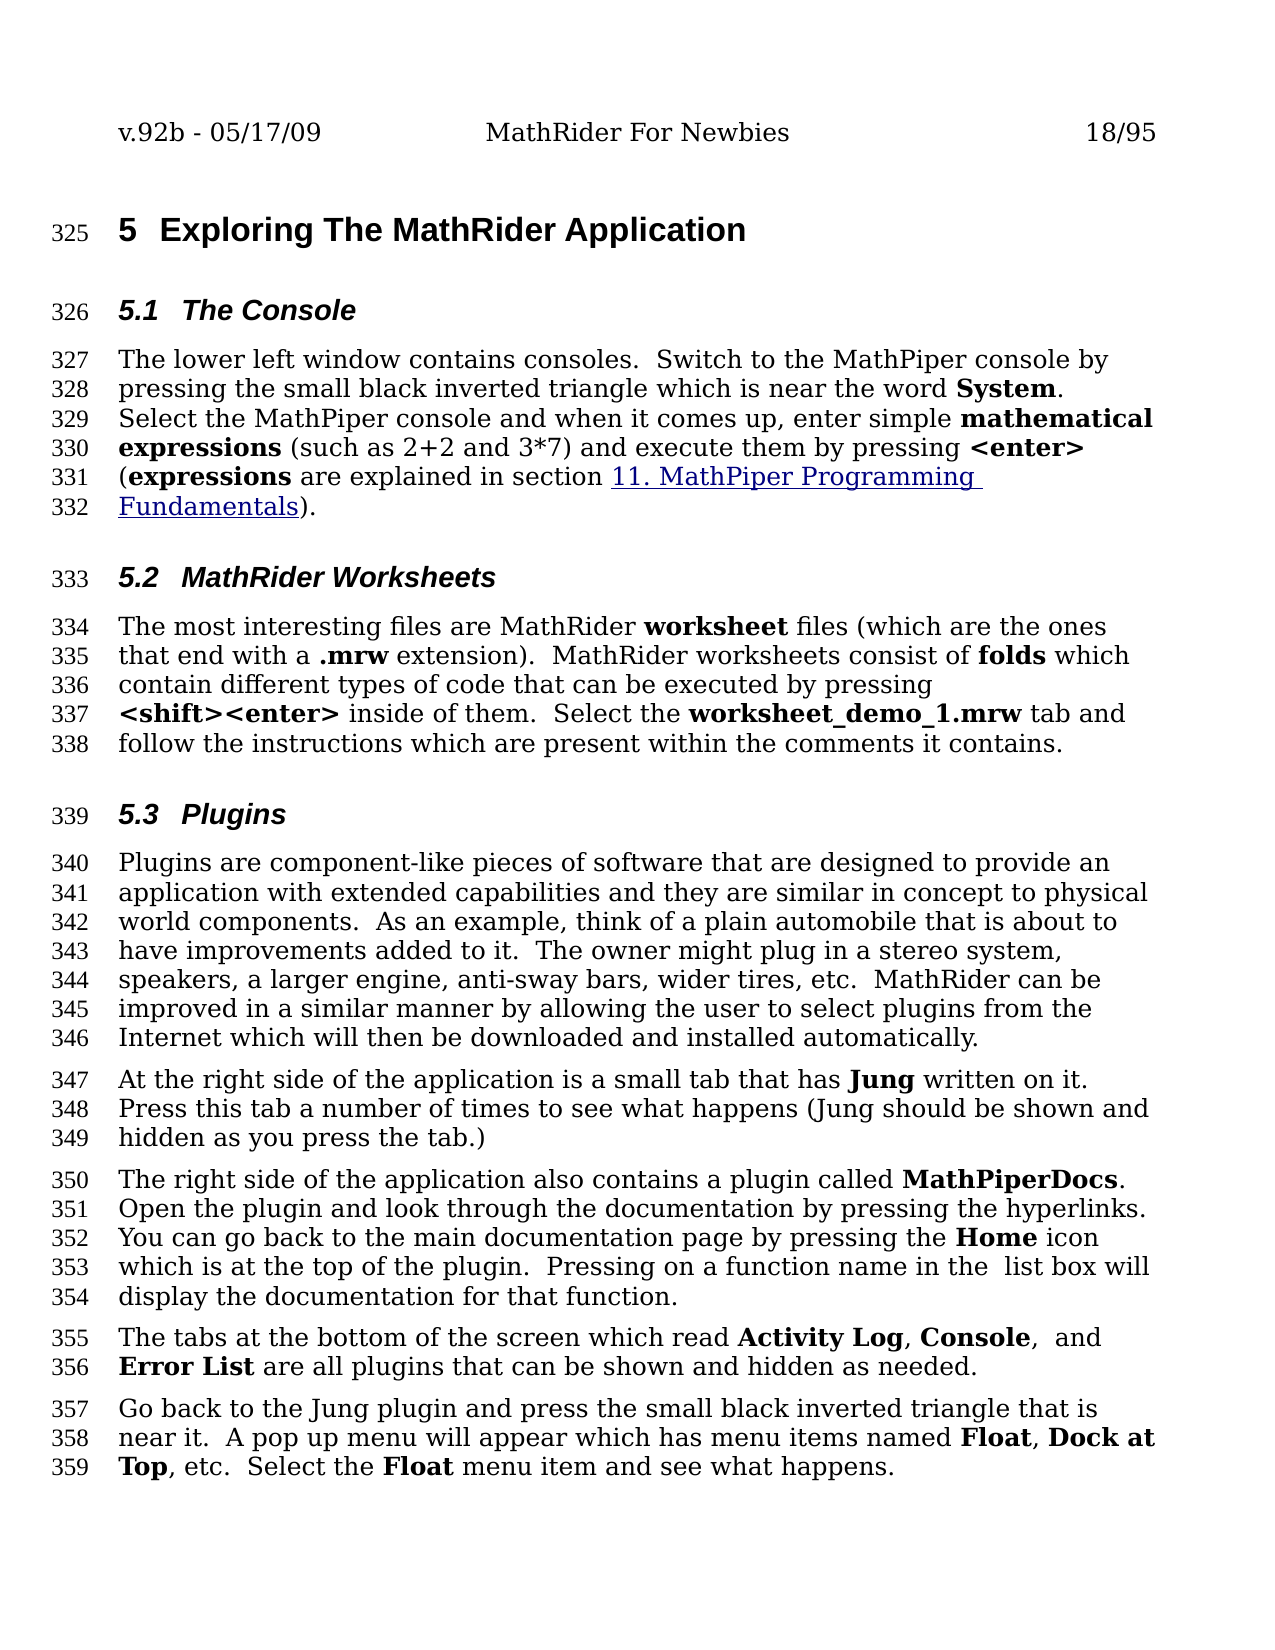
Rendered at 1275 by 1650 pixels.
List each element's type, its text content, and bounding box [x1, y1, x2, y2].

subtitle The Console [118, 293, 1157, 327]
subtitle Exploring The MathRider Application [118, 210, 1157, 248]
subtitle MathRider Worksheets [118, 560, 1157, 593]
text Go back to the Jung plugin and press the small black inverted triangle that is near it. A pop up menu will appear which has menu items named Float, Dock at Top, etc. Select the Float menu item and see what happens. [118, 1394, 1157, 1482]
text The tabs at the bottom of the screen which read Activity Log, Console, and Error List are all plugins that can be shown and hidden as needed. [118, 1323, 1157, 1382]
text The most interesting files are MathRider worksheet files (which are the ones that end with a .mrw extension). MathRider worksheets consist of folds which contain different types of code that can be executed by pressing <shift><enter> inside of them. Select the worksheet_demo_1.mrw tab and follow the instructions which are present within the comments it contains. [118, 611, 1157, 758]
text The lower left window contains consoles. Switch to the MathPiper console by pressing the small black inverted triangle which is near the word System. Select the MathPiper console and when it comes up, enter simple mathematical expressions (such as 2+2 and 3*7) and execute them by pressing <enter> (expressions are explained in section 11. MathPiper Programming Fundamentals). [118, 345, 1157, 521]
text The right side of the application also contains a plugin called MathPiperDocs. Open the plugin and look through the documentation by pressing the hyperlinks. You can go back to the main documentation page by pressing the Home icon which is at the top of the plugin. Pressing on a function name in the list box will display the documentation for that function. [118, 1164, 1157, 1311]
text Plugins are component-like pieces of software that are designed to provide an application with extended capabilities and they are similar in concept to physical world components. As an example, think of a plain automobile that is about to have improvements added to it. The owner might plug in a stereo system, speakers, a larger engine, anti-sway bars, wider tires, etc. MathRider can be improved in a similar manner by allowing the user to select plugins from the Internet which will then be downloaded and installed automatically. [118, 848, 1157, 1053]
text At the right side of the application is a small tab that has Jung written on it. Press this tab a number of times to see what happens (Jung should be shown and hidden as you press the tab.) [118, 1065, 1157, 1152]
subtitle Plugins [118, 797, 1157, 831]
